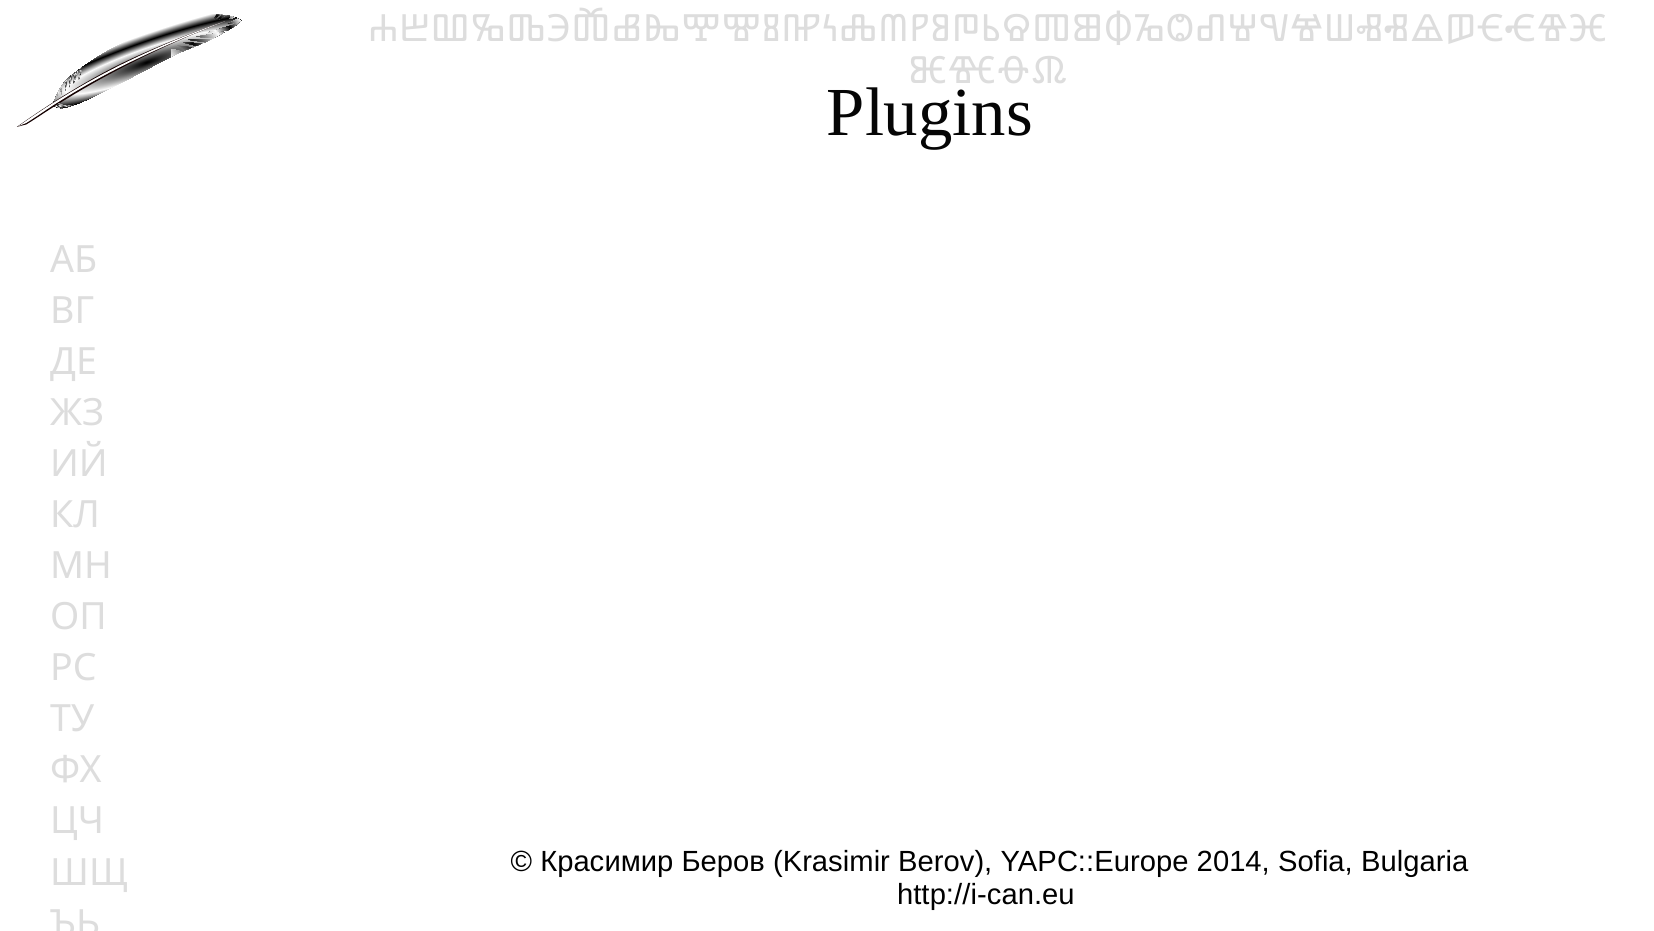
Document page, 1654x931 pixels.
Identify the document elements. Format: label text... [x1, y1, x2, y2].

title Plugins [265, 35, 1595, 189]
